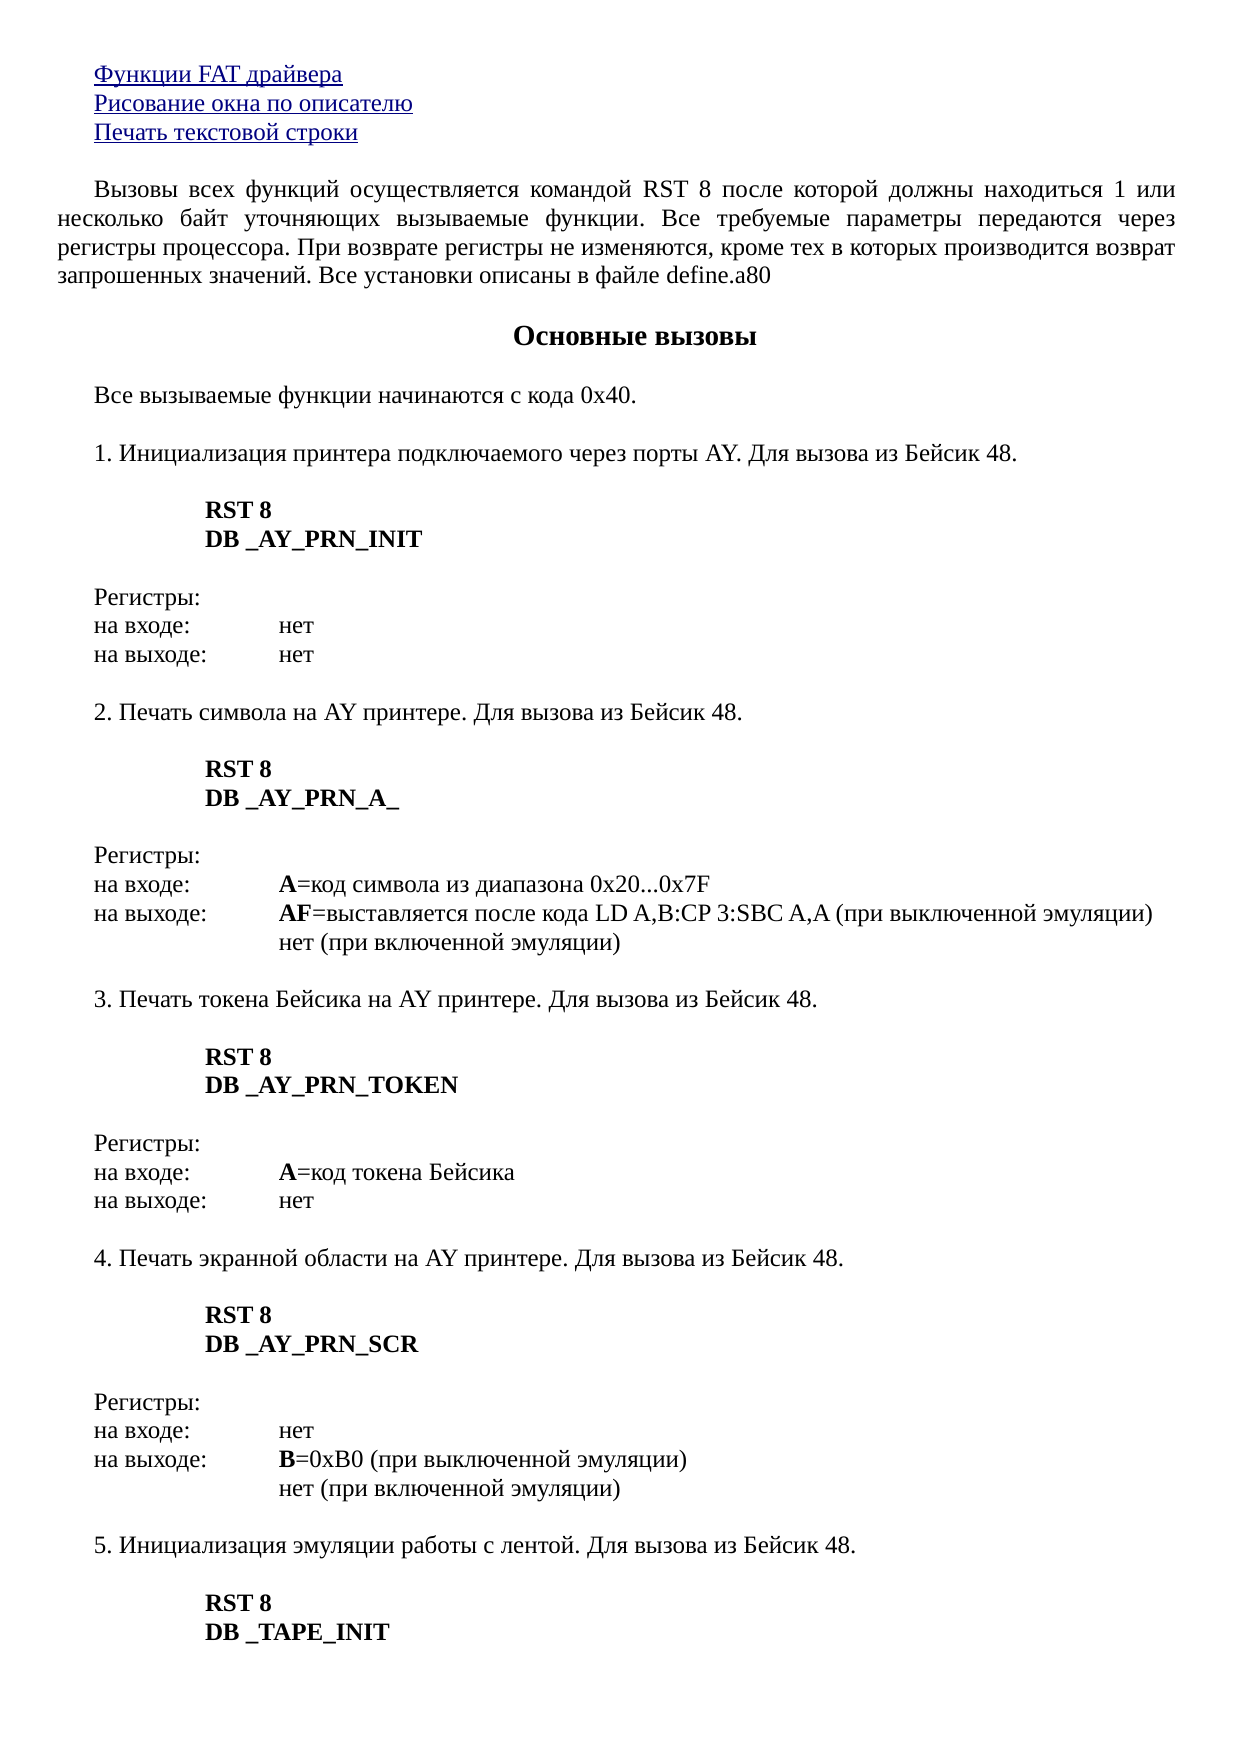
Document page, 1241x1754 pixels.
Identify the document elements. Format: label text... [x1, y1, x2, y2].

text RST 8 [57, 754, 1176, 783]
text на выходе: AF=выставляется после кода LD A,B:CP 3:SBC A,A (при выключенной эмуляции) [57, 898, 1176, 927]
text на входе: нет [57, 1415, 1176, 1444]
text Регистры: [57, 1387, 1176, 1415]
text Все вызываемые функции начинаются с кода 0x40. [57, 380, 1176, 409]
text 3. Печать токена Бейсика на AY принтере. Для вызова из Бейсик 48. [57, 984, 1176, 1013]
text RST 8 [57, 1042, 1176, 1070]
text DB _AY_PRN_INIT [57, 524, 1176, 553]
text на выходе: B=0xB0 (при выключенной эмуляции) [57, 1444, 1176, 1473]
text Регистры: [57, 1128, 1176, 1157]
text 4. Печать экранной области на AY принтере. Для вызова из Бейсик 48. [57, 1243, 1176, 1272]
text Вызовы всех функций осуществляется командой RST 8 после которой должны находиться 1 или несколько байт уточняющих вызываемые функции. Все требуемые параметры передаются через регистры процессора. При возврате регистры не изменяются, кроме тех в которых производится возврат запрошенных значений. Все установки описаны в файле define.a80 [57, 174, 1176, 289]
text нет (при включенной эмуляции) [57, 927, 1176, 955]
text DB _TAPE_INIT [57, 1617, 1176, 1645]
text DB _AY_PRN_TOKEN [57, 1070, 1176, 1099]
text RST 8 [57, 1300, 1176, 1329]
text RST 8 [57, 1588, 1176, 1617]
text на входе: A=код символа из диапазона 0x20...0x7F [57, 869, 1176, 898]
text Регистры: [57, 582, 1176, 610]
text 1. Инициализация принтера подключаемого через порты AY. Для вызова из Бейсик 48. [57, 438, 1176, 467]
text на выходе: нет [57, 1185, 1176, 1214]
text на выходе: нет [57, 639, 1176, 668]
text Печать текстовой строки [57, 117, 1176, 146]
text DB _AY_PRN_A_ [57, 783, 1176, 812]
text Основные вызовы [57, 318, 1176, 352]
text Регистры: [57, 840, 1176, 869]
text 2. Печать символа на AY принтере. Для вызова из Бейсик 48. [57, 697, 1176, 725]
text на входе: A=код токена Бейсика [57, 1157, 1176, 1185]
text RST 8 [57, 495, 1176, 524]
text 5. Инициализация эмуляции работы с лентой. Для вызова из Бейсик 48. [57, 1530, 1176, 1559]
text на входе: нет [57, 610, 1176, 639]
text Функции FAT драйвера [57, 59, 1176, 88]
text нет (при включенной эмуляции) [57, 1473, 1176, 1502]
text Рисование окна по описателю [57, 88, 1176, 117]
text DB _AY_PRN_SCR [57, 1329, 1176, 1358]
